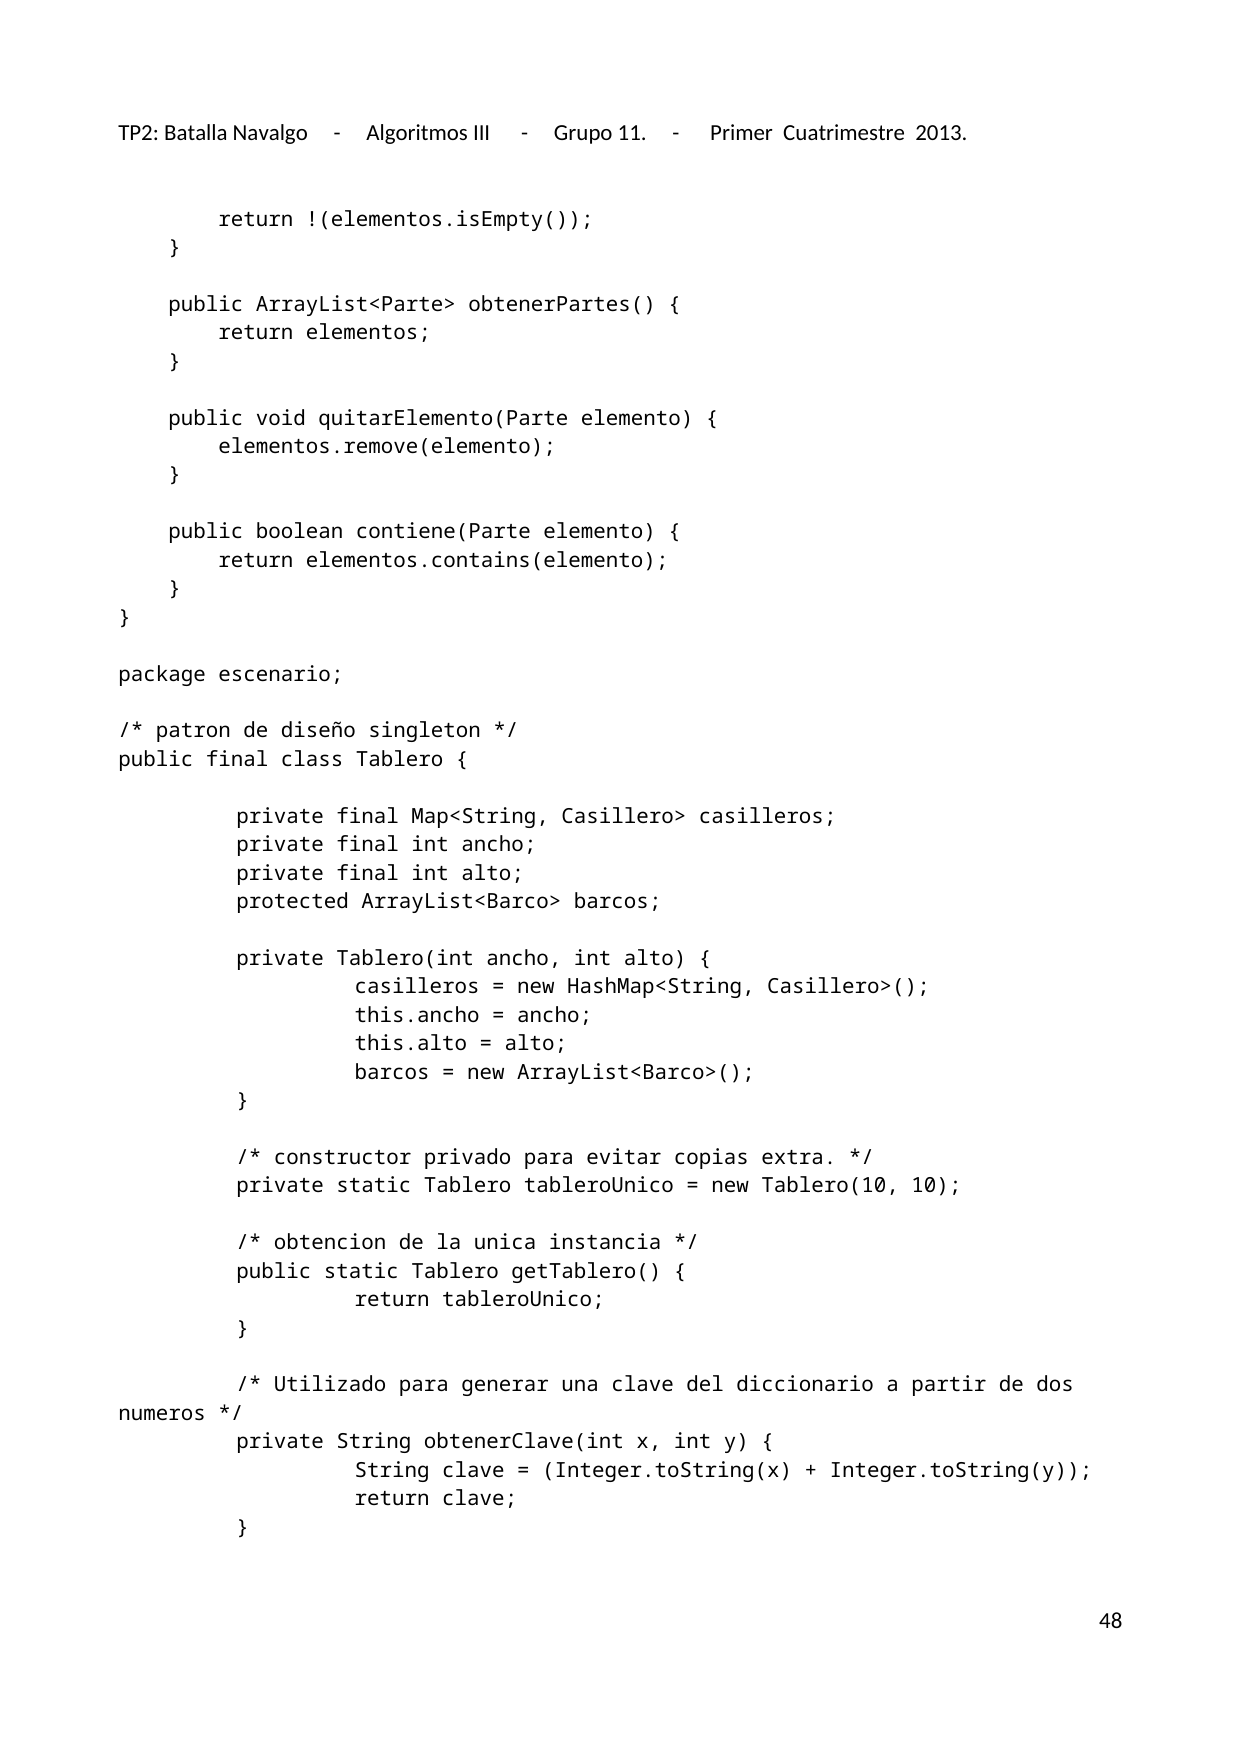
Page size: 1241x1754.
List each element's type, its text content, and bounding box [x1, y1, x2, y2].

text } [118, 232, 1122, 261]
text public void quitarElemento(Parte elemento) { [118, 403, 1122, 431]
text this.alto = alto; [118, 1028, 1122, 1057]
text } [118, 346, 1122, 374]
text /* obtencion de la unica instancia */ [118, 1227, 1122, 1256]
text } [118, 1512, 1122, 1540]
text /* Utilizado para generar una clave del diccionario a partir de dos numeros */ [118, 1369, 1122, 1426]
text elementos.remove(elemento); [118, 431, 1122, 459]
text return tableroUnico; [118, 1284, 1122, 1313]
text } [118, 459, 1122, 488]
text } [118, 602, 1122, 630]
text public static Tablero getTablero() { [118, 1256, 1122, 1284]
text /* constructor privado para evitar copias extra. */ [118, 1142, 1122, 1171]
text casilleros = new HashMap<String, Casillero>(); [118, 971, 1122, 1000]
text private String obtenerClave(int x, int y) { [118, 1426, 1122, 1455]
text return elementos; [118, 317, 1122, 346]
text private final Map<String, Casillero> casilleros; [118, 801, 1122, 829]
text } [118, 573, 1122, 602]
text public ArrayList<Parte> obtenerPartes() { [118, 289, 1122, 317]
text private static Tablero tableroUnico = new Tablero(10, 10); [118, 1171, 1122, 1199]
text /* patron de diseño singleton */ [118, 716, 1122, 744]
text protected ArrayList<Barco> barcos; [118, 886, 1122, 914]
text } [118, 1085, 1122, 1114]
text } [118, 1313, 1122, 1341]
text barcos = new ArrayList<Barco>(); [118, 1057, 1122, 1085]
text private final int ancho; [118, 829, 1122, 858]
text this.ancho = ancho; [118, 1000, 1122, 1028]
text return clave; [118, 1483, 1122, 1512]
text String clave = (Integer.toString(x) + Integer.toString(y)); [118, 1455, 1122, 1483]
text return !(elementos.isEmpty()); [118, 204, 1122, 232]
text public final class Tablero { [118, 744, 1122, 772]
text private Tablero(int ancho, int alto) { [118, 943, 1122, 971]
text public boolean contiene(Parte elemento) { [118, 516, 1122, 545]
text package escenario; [118, 659, 1122, 687]
text return elementos.contains(elemento); [118, 545, 1122, 573]
text private final int alto; [118, 858, 1122, 886]
